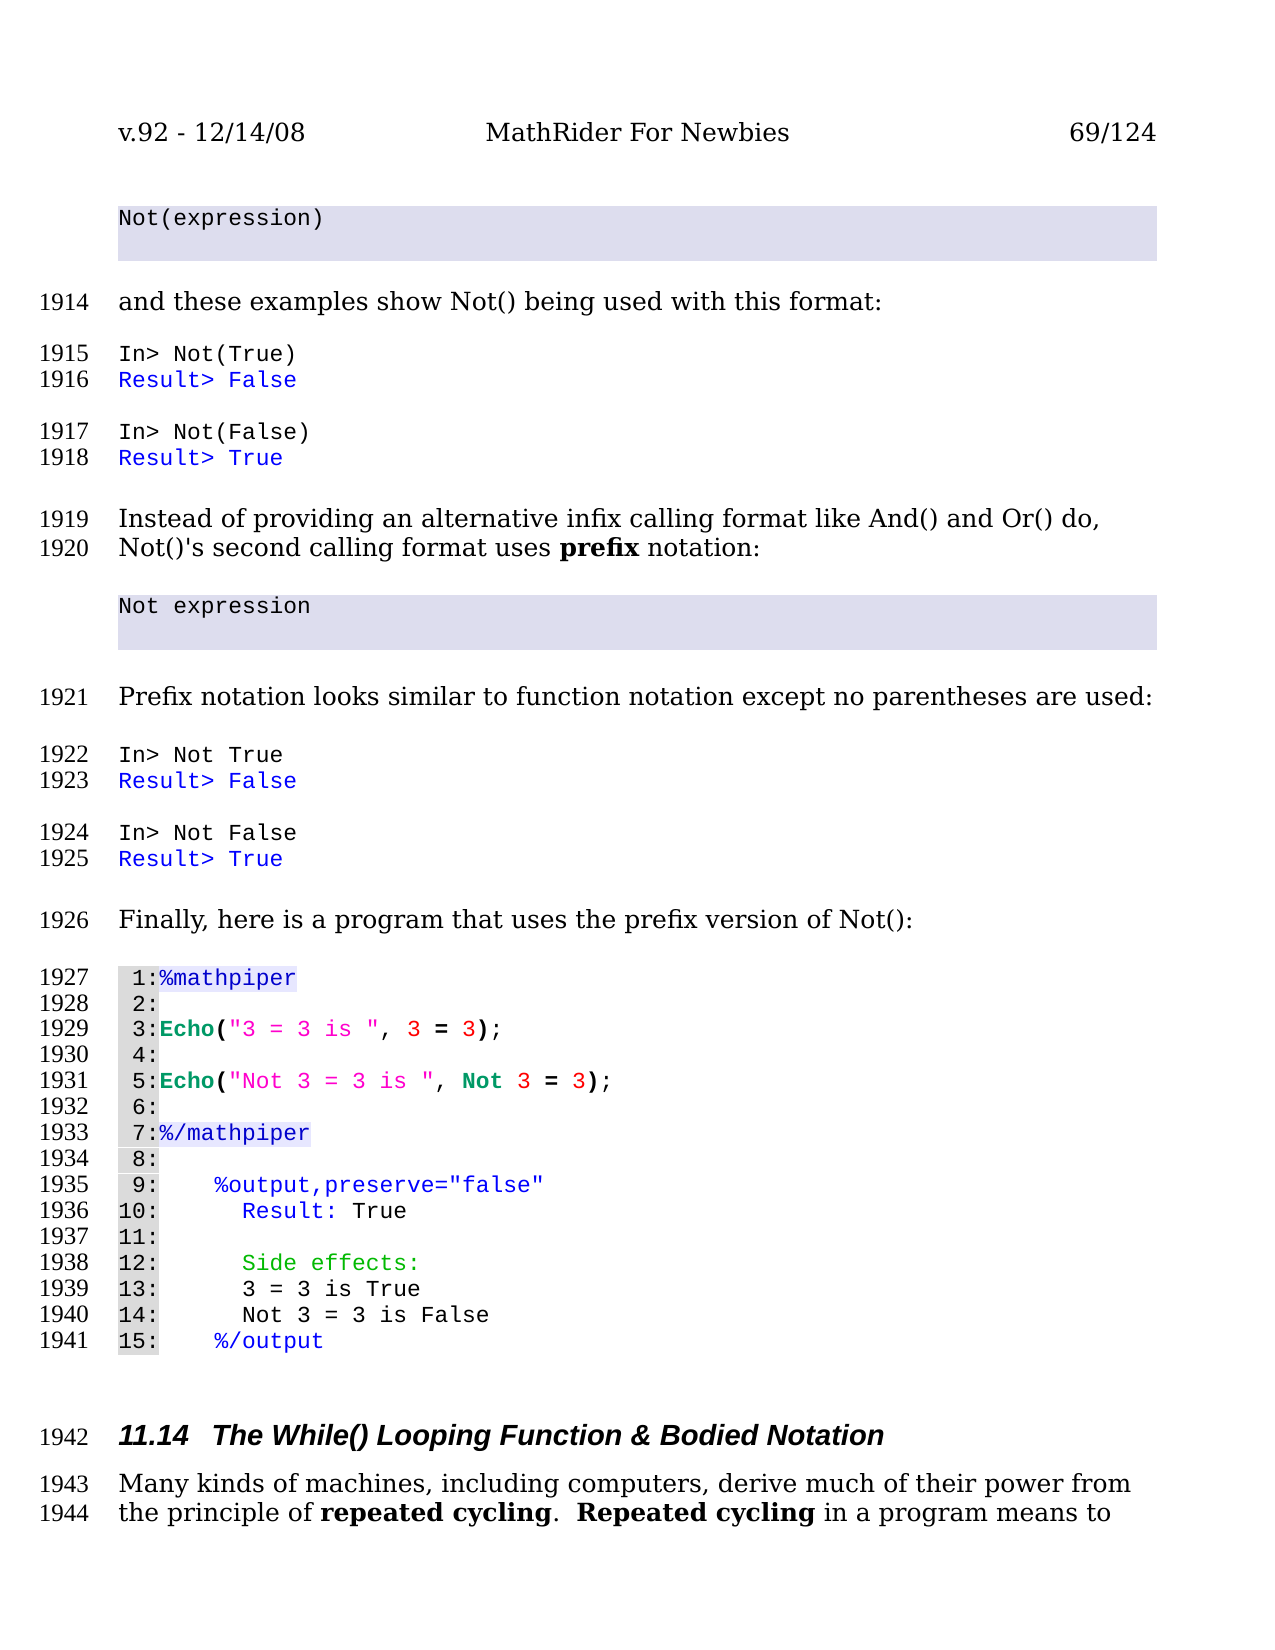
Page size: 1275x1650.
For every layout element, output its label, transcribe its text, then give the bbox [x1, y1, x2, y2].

text 4: [118, 1044, 1157, 1070]
table_header Not(expression) [118, 206, 1157, 261]
text 5:Echo("Not 3 = 3 is ", Not 3 = 3); [118, 1070, 1157, 1096]
text Prefix notation looks similar to function notation except no parentheses are used: [118, 682, 1157, 711]
text 6: [118, 1096, 1157, 1122]
text 8: [118, 1147, 1157, 1173]
text 7:%/mathpiper [118, 1122, 1157, 1147]
text 11: [118, 1225, 1157, 1251]
text 13: 3 = 3 is True [118, 1277, 1157, 1303]
text 1:%mathpiper [118, 966, 1157, 992]
text 12: Side effects: [118, 1251, 1157, 1277]
text Result> False [118, 769, 1157, 795]
text 15: %/output [118, 1329, 1157, 1355]
subtitle The While() Looping Function & Bodied Notation [118, 1417, 1157, 1451]
text Result> True [118, 446, 1157, 472]
text Instead of providing an alternative infix calling format like And() and Or() do, Not()'s second calling format uses prefix notation: [118, 504, 1157, 563]
text Result> True [118, 847, 1157, 873]
text In> Not True [118, 743, 1157, 769]
text Result> False [118, 368, 1157, 394]
text In> Not(False) [118, 420, 1157, 446]
text 10: Result: True [118, 1199, 1157, 1225]
text and these examples show Not() being used with this format: [118, 287, 1157, 316]
text 14: Not 3 = 3 is False [118, 1303, 1157, 1329]
text 3:Echo("3 = 3 is ", 3 = 3); [118, 1018, 1157, 1044]
text 2: [118, 992, 1157, 1018]
text Many kinds of machines, including computers, derive much of their power from the principle of repeated cycling. Repeated cycling in a program means to [118, 1469, 1157, 1528]
text In> Not False [118, 821, 1157, 847]
table_header Not expression [118, 595, 1157, 650]
text 9: %output,preserve="false" [118, 1173, 1157, 1199]
text In> Not(True) [118, 342, 1157, 368]
text Finally, here is a program that uses the prefix version of Not(): [118, 905, 1157, 934]
